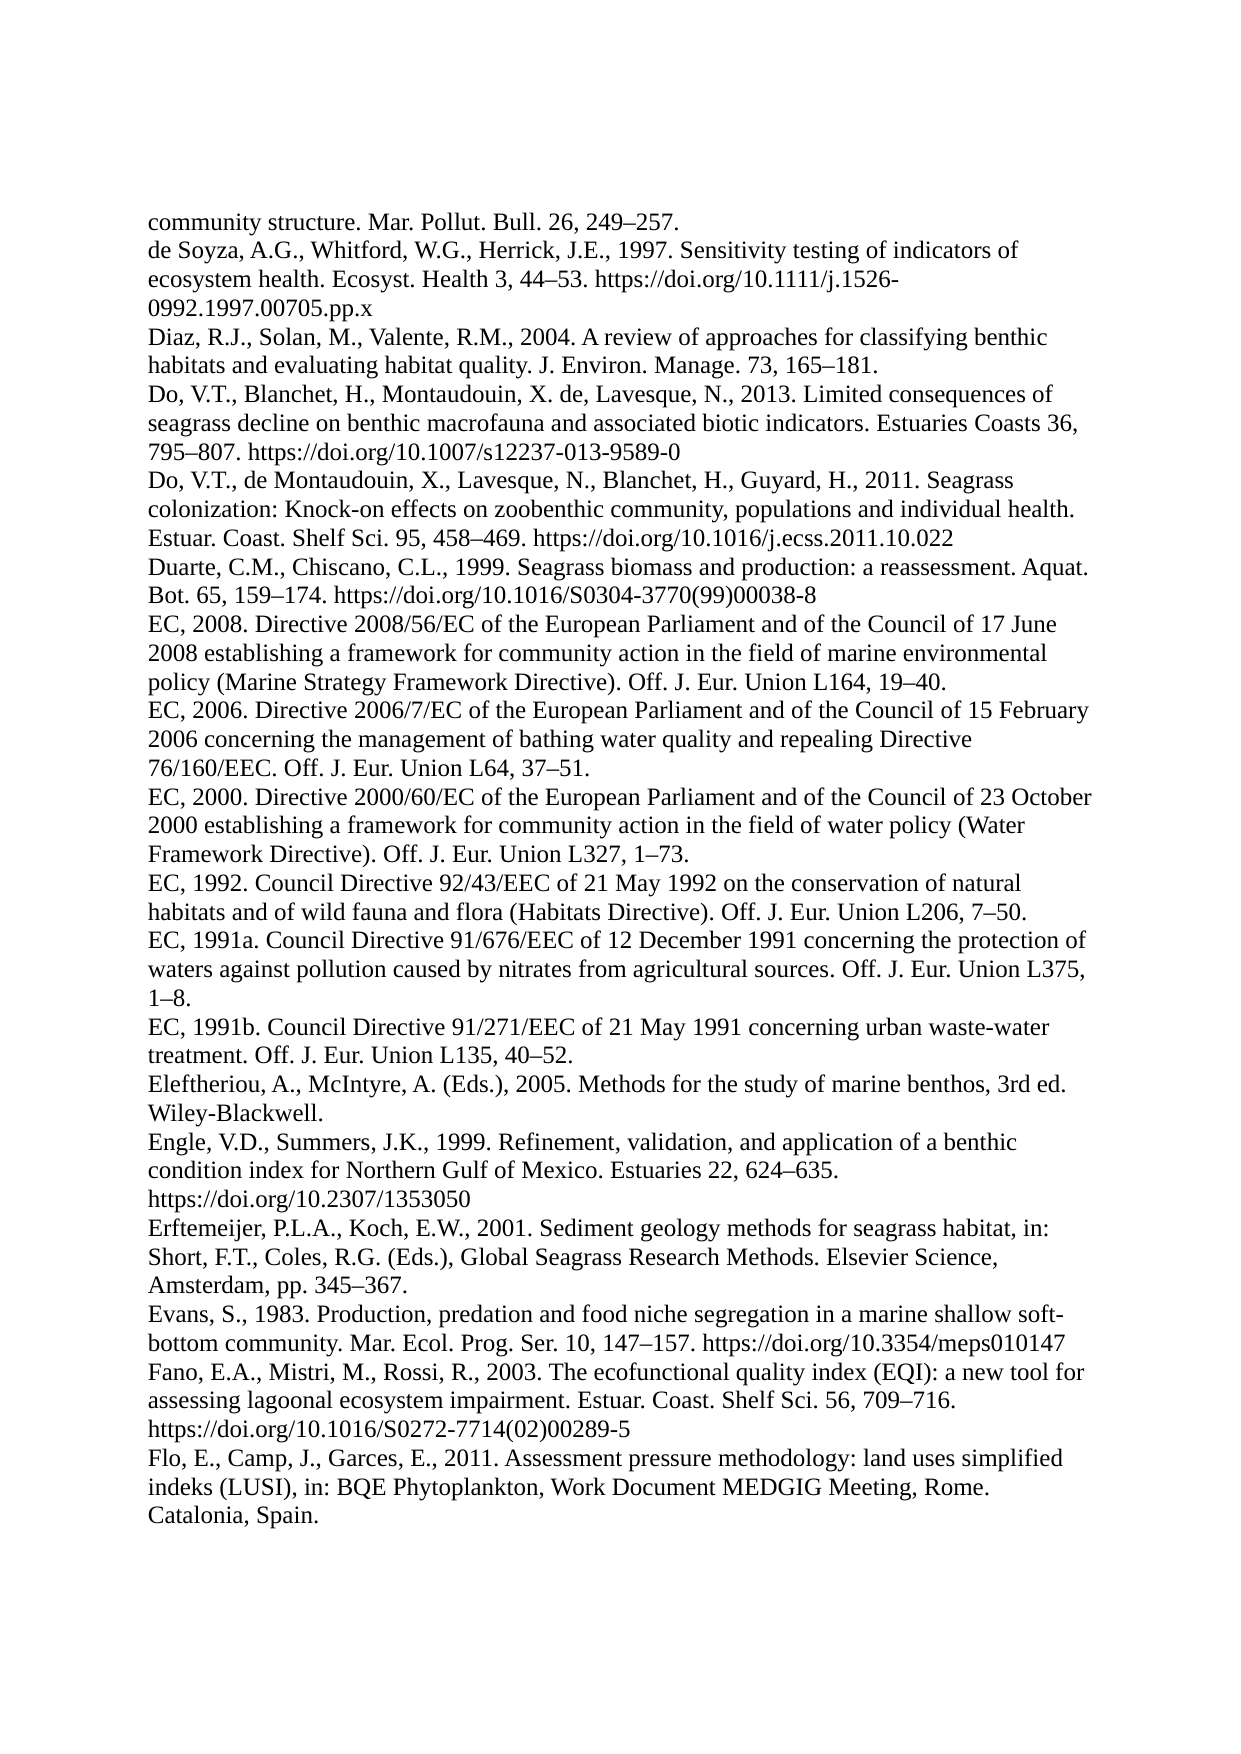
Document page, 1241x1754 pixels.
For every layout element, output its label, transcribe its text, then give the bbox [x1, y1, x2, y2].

text EC, 2008. Directive 2008/56/EC of the European Parliament and of the Council of 17 June 2008 establishing a framework for community action in the field of marine environmental policy (Marine Strategy Framework Directive). Off. J. Eur. Union L164, 19–40. [148, 609, 1093, 695]
text Do, V.T., Blanchet, H., Montaudouin, X. de, Lavesque, N., 2013. Limited consequences of seagrass decline on benthic macrofauna and associated biotic indicators. Estuaries Coasts 36, 795–807. https://doi.org/10.1007/s12237-013-9589-0 [148, 379, 1093, 465]
text Eleftheriou, A., McIntyre, A. (Eds.), 2005. Methods for the study of marine benthos, 3rd ed. Wiley-Blackwell. [148, 1069, 1093, 1127]
text Diaz, R.J., Solan, M., Valente, R.M., 2004. A review of approaches for classifying benthic habitats and evaluating habitat quality. J. Environ. Manage. 73, 165–181. [148, 322, 1093, 379]
text Erftemeijer, P.L.A., Koch, E.W., 2001. Sediment geology methods for seagrass habitat, in: Short, F.T., Coles, R.G. (Eds.), Global Seagrass Research Methods. Elsevier Science, Amsterdam, pp. 345–367. [148, 1213, 1093, 1299]
text EC, 1991b. Council Directive 91/271/EEC of 21 May 1991 concerning urban waste-water treatment. Off. J. Eur. Union L135, 40–52. [148, 1012, 1093, 1069]
text EC, 2000. Directive 2000/60/EC of the European Parliament and of the Council of 23 October 2000 establishing a framework for community action in the field of water policy (Water Framework Directive). Off. J. Eur. Union L327, 1–73. [148, 782, 1093, 868]
text Do, V.T., de Montaudouin, X., Lavesque, N., Blanchet, H., Guyard, H., 2011. Seagrass colonization: Knock-on effects on zoobenthic community, populations and individual health. Estuar. Coast. Shelf Sci. 95, 458–469. https://doi.org/10.1016/j.ecss.2011.10.022 [148, 465, 1093, 552]
text Evans, S., 1983. Production, predation and food niche segregation in a marine shallow soft-bottom community. Mar. Ecol. Prog. Ser. 10, 147–157. https://doi.org/10.3354/meps010147 [148, 1299, 1093, 1357]
text Engle, V.D., Summers, J.K., 1999. Refinement, validation, and application of a benthic condition index for Northern Gulf of Mexico. Estuaries 22, 624–635. https://doi.org/10.2307/1353050 [148, 1127, 1093, 1213]
text Fano, E.A., Mistri, M., Rossi, R., 2003. The ecofunctional quality index (EQI): a new tool for assessing lagoonal ecosystem impairment. Estuar. Coast. Shelf Sci. 56, 709–716. https://doi.org/10.1016/S0272-7714(02)00289-5 [148, 1357, 1093, 1443]
text Flo, E., Camp, J., Garces, E., 2011. Assessment pressure methodology: land uses simplified indeks (LUSI), in: BQE Phytoplankton, Work Document MEDGIG Meeting, Rome. Catalonia, Spain. [148, 1443, 1093, 1529]
text de Soyza, A.G., Whitford, W.G., Herrick, J.E., 1997. Sensitivity testing of indicators of ecosystem health. Ecosyst. Health 3, 44–53. https://doi.org/10.1111/j.1526-0992.1997.00705.pp.x [148, 235, 1093, 322]
text Duarte, C.M., Chiscano, C.L., 1999. Seagrass biomass and production: a reassessment. Aquat. Bot. 65, 159–174. https://doi.org/10.1016/S0304-3770(99)00038-8 [148, 552, 1093, 609]
text EC, 1992. Council Directive 92/43/EEC of 21 May 1992 on the conservation of natural habitats and of wild fauna and flora (Habitats Directive). Off. J. Eur. Union L206, 7–50. [148, 868, 1093, 925]
text EC, 1991a. Council Directive 91/676/EEC of 12 December 1991 concerning the protection of waters against pollution caused by nitrates from agricultural sources. Off. J. Eur. Union L375, 1–8. [148, 925, 1093, 1012]
text EC, 2006. Directive 2006/7/EC of the European Parliament and of the Council of 15 February 2006 concerning the management of bathing water quality and repealing Directive 76/160/EEC. Off. J. Eur. Union L64, 37–51. [148, 695, 1093, 782]
text community structure. Mar. Pollut. Bull. 26, 249–257. [148, 207, 1093, 235]
